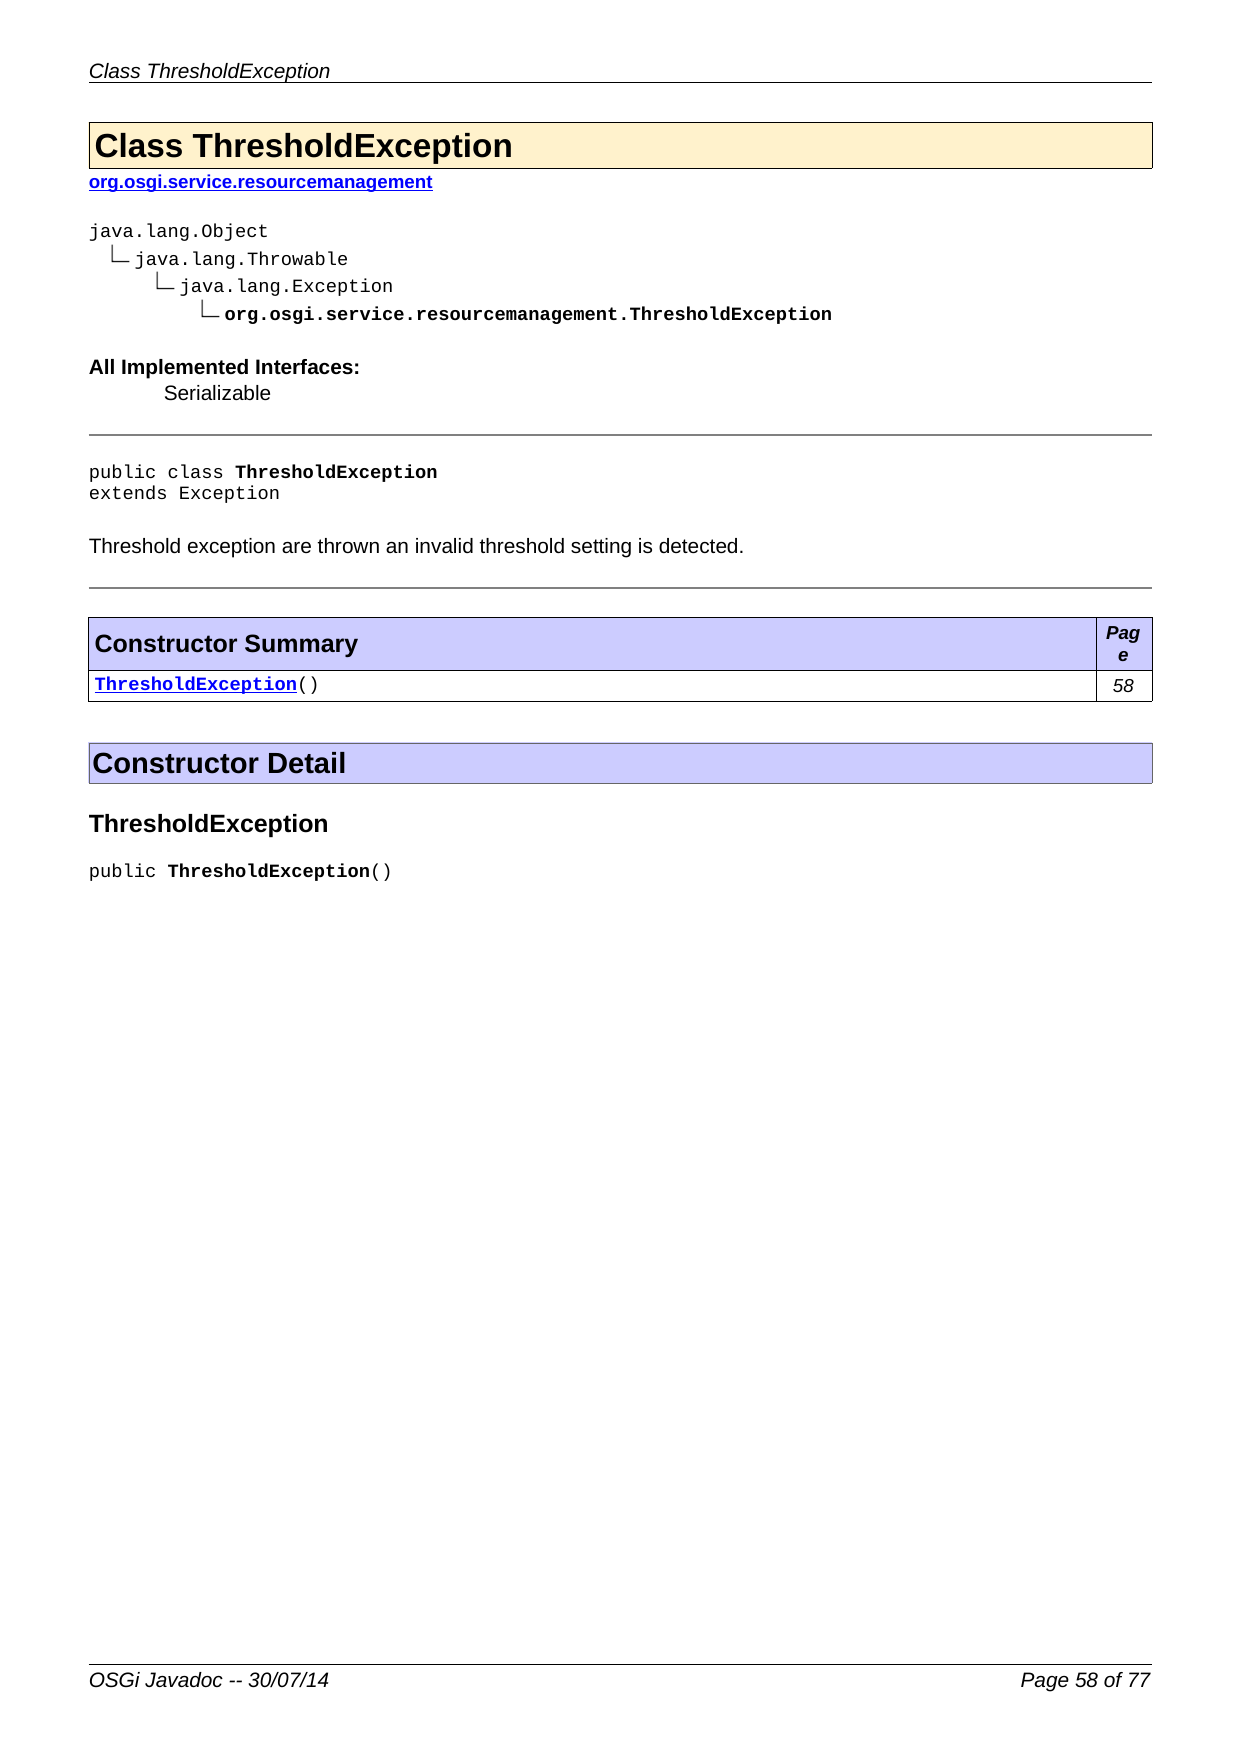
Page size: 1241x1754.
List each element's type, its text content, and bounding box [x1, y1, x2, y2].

text org.osgi.service.resourcemanagement.ThresholdException [88, 298, 1152, 326]
subtitle All Implemented Interfaces: [88, 355, 1152, 379]
table_header Page [1097, 618, 1152, 670]
picture [201, 298, 225, 321]
table_header Constructor Summary [89, 618, 1096, 670]
picture [111, 243, 135, 266]
table_cell ThresholdException() [89, 671, 1096, 701]
picture [156, 270, 180, 293]
text java.lang.Exception [88, 271, 1152, 298]
text public ThresholdException() [88, 862, 1152, 883]
text java.lang.Throwable [88, 243, 1152, 271]
text extends Exception [88, 484, 1152, 505]
text org.osgi.service.resourcemanagement [88, 171, 1152, 193]
text public class ThresholdException [88, 463, 1152, 484]
text Serializable [163, 381, 1152, 405]
subtitle Constructor Detail [90, 744, 1152, 783]
text java.lang.Object [88, 222, 1152, 243]
subtitle Class ThresholdException [90, 123, 1152, 168]
table_cell [1097, 671, 1152, 701]
subtitle ThresholdException [88, 809, 1152, 837]
text Threshold exception are thrown an invalid threshold setting is detected. [88, 534, 1152, 558]
